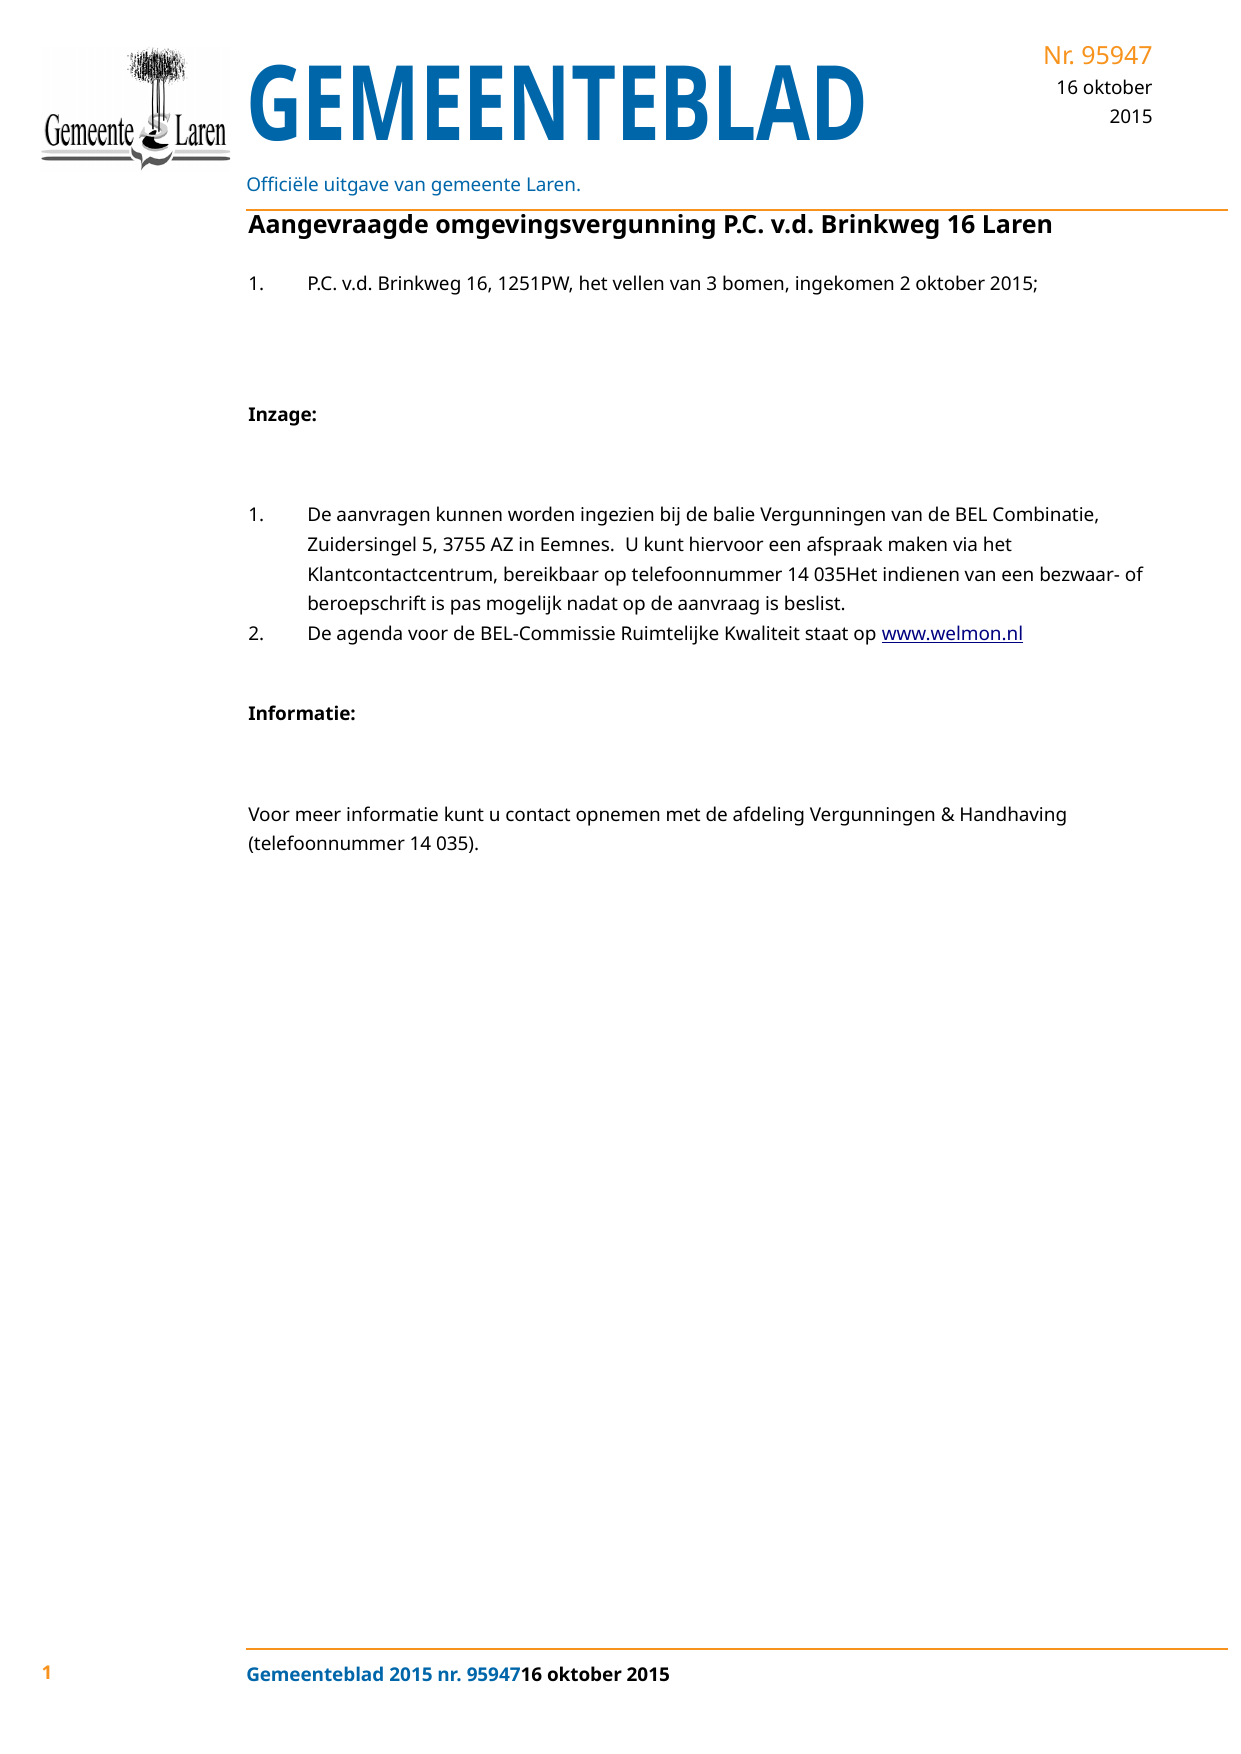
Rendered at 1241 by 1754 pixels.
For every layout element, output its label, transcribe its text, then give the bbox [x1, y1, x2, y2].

text Aangevraagde omgevingsvergunning P.C. v.d. Brinkweg 16 Laren [248, 211, 1152, 241]
list De aanvragen kunnen worden ingezien bij de balie Vergunningen van de BEL Combinatie, Zuidersingel 5, 3755 AZ in Eemnes. U kunt hiervoor een afspraak maken via het Klantcontactcentrum, bereikbaar op telefoonnummer 14 035Het indienen van een bezwaar- of beroepschrift is pas mogelijk nadat op de aanvraag is beslist. [248, 502, 1152, 616]
picture [41, 47, 231, 172]
list P.C. v.d. Brinkweg 16, 1251PW, het vellen van 3 bomen, ingekomen 2 oktober 2015; [248, 270, 1152, 296]
text Inzage: [248, 401, 1152, 426]
text Informatie: [248, 700, 1152, 726]
text Voor meer informatie kunt u contact opnemen met de afdeling Vergunningen & Handhaving (telefoonnummer 14 035). [248, 801, 1152, 856]
list De agenda voor de BEL-Commissie Ruimtelijke Kwaliteit staat op www.welmon.nl [248, 620, 1152, 646]
